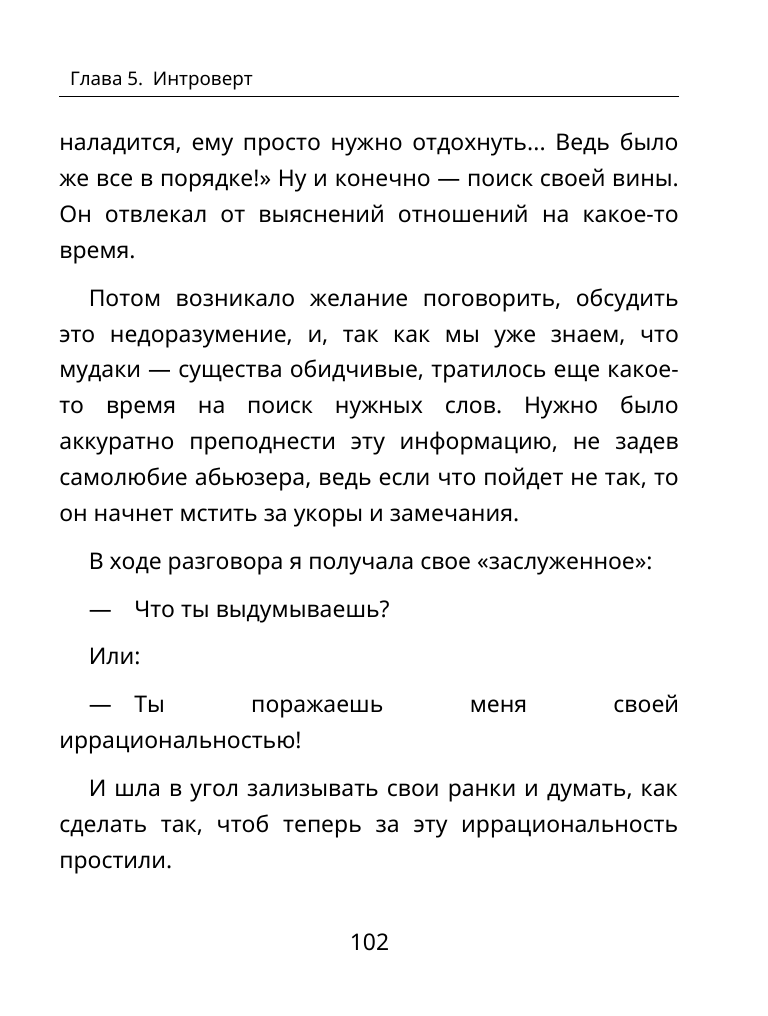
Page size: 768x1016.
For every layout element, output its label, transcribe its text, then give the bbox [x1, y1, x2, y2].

text Потом возникало желание поговорить, обсудить это недоразумение, и, так как мы уже знаем, что мудаки — существа обидчивые, тратилось еще какое-то время на поиск нужных слов. Нужно было аккуратно преподнести эту информацию, не задев самолюбие абьюзера, ведь если что пойдет не так, то он начнет мстить за укоры и замечания. [59, 282, 679, 528]
list Что ты выдумываешь? [59, 593, 679, 624]
text Или: [59, 640, 679, 672]
list Ты поражаешь меня своей иррациональностью! [59, 688, 679, 755]
text И шла в угол зализывать свои ранки и думать, как сделать так, чтоб теперь за эту иррациональность простили. [59, 772, 679, 875]
text наладится, ему просто нужно отдохнуть... Ведь было же все в порядке!» Ну и конечно — поиск своей вины. Он отвлекал от выяснений отношений на какое-то время. [59, 126, 679, 265]
text В ходе разговора я получала свое «заслуженное»: [59, 545, 679, 576]
